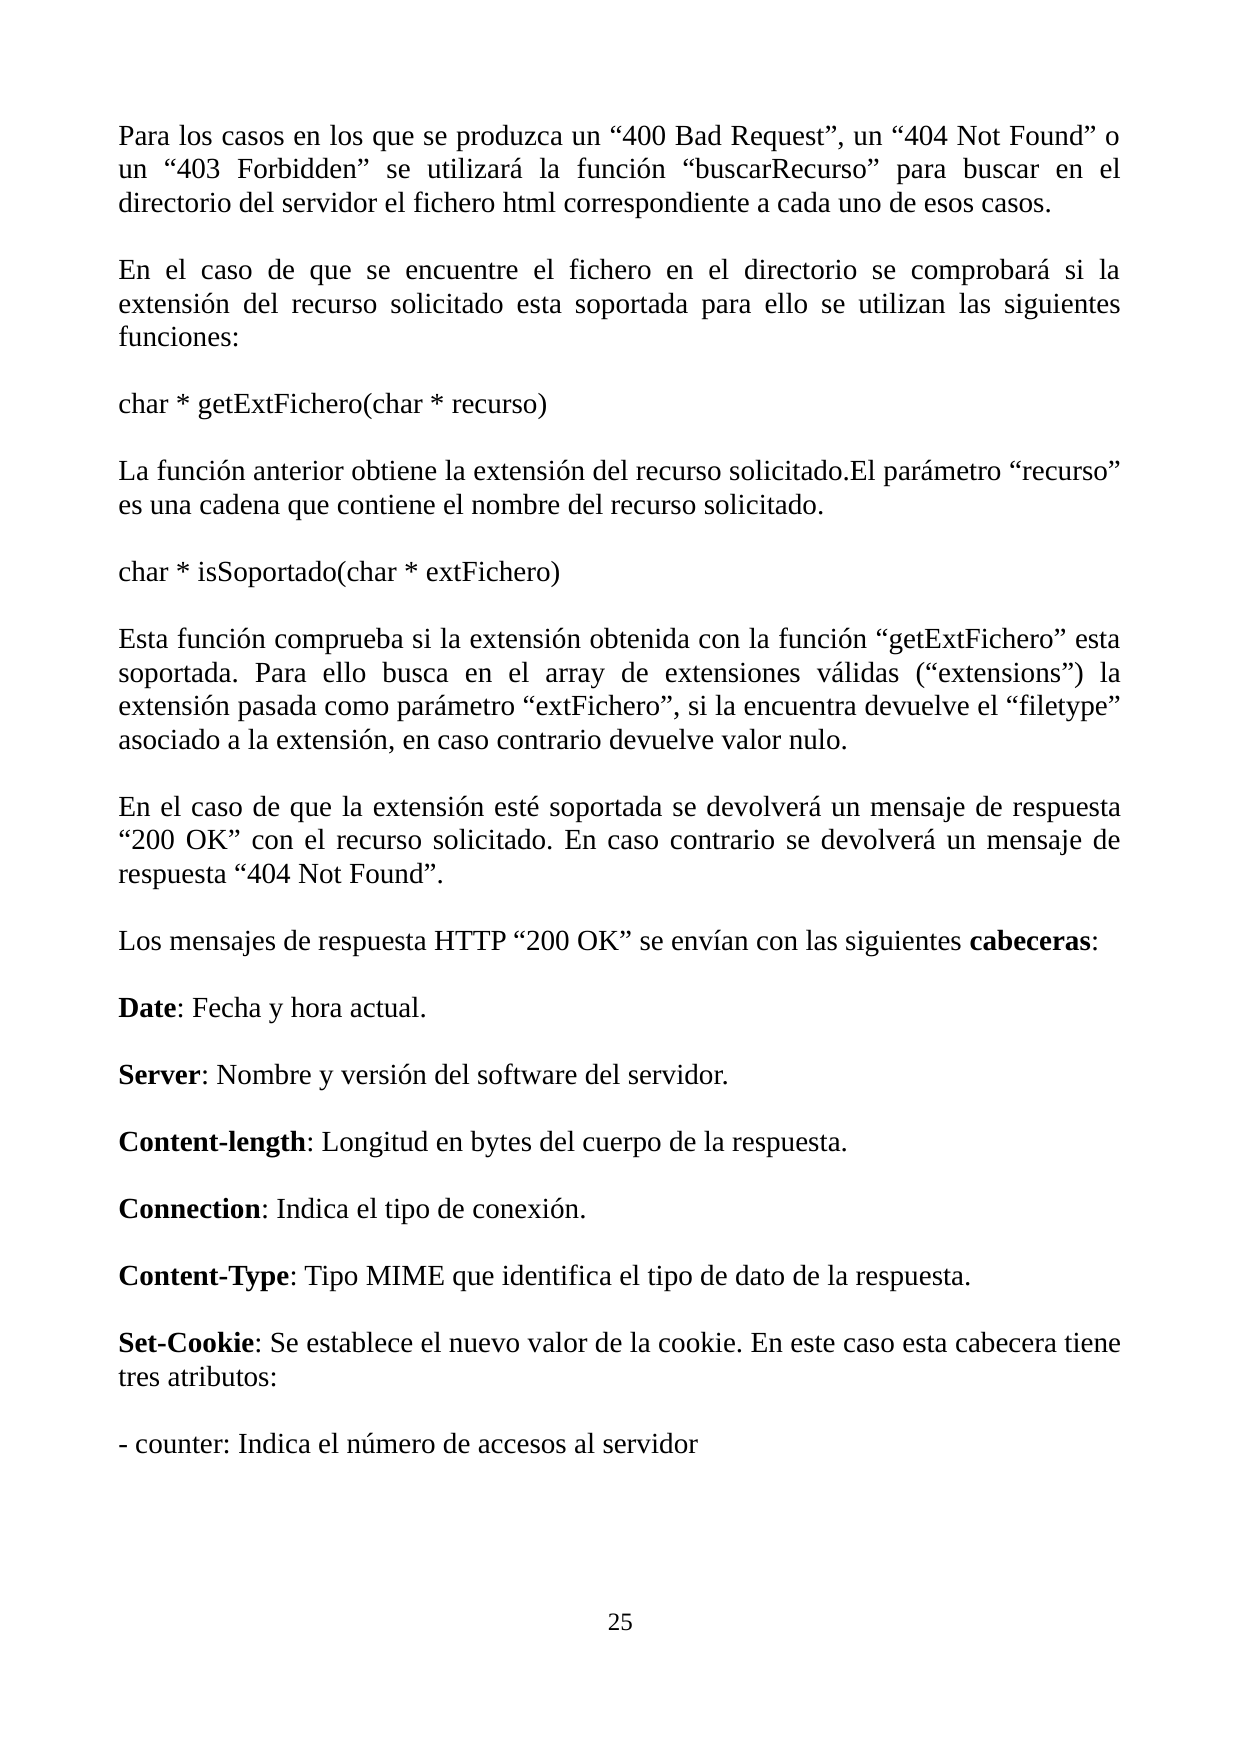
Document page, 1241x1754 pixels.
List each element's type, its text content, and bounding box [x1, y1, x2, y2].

text Content-Type: Tipo MIME que identifica el tipo de dato de la respuesta. [118, 1258, 1122, 1292]
text Esta función comprueba si la extensión obtenida con la función “getExtFichero” esta soportada. Para ello busca en el array de extensiones válidas (“extensions”) la extensión pasada como parámetro “extFichero”, si la encuentra devuelve el “filetype” asociado a la extensión, en caso contrario devuelve valor nulo. [118, 621, 1122, 755]
text Content-length: Longitud en bytes del cuerpo de la respuesta. [118, 1124, 1122, 1158]
text En el caso de que se encuentre el fichero en el directorio se comprobará si la extensión del recurso solicitado esta soportada para ello se utilizan las siguientes funciones: [118, 252, 1122, 353]
text Connection: Indica el tipo de conexión. [118, 1191, 1122, 1225]
text Server: Nombre y versión del software del servidor. [118, 1057, 1122, 1091]
text Para los casos en los que se produzca un “400 Bad Request”, un “404 Not Found” o un “403 Forbidden” se utilizará la función “buscarRecurso” para buscar en el directorio del servidor el fichero html correspondiente a cada uno de esos casos. [118, 118, 1122, 219]
text char * isSoportado(char * extFichero) [118, 554, 1122, 588]
text Date: Fecha y hora actual. [118, 990, 1122, 1024]
text char * getExtFichero(char * recurso) [118, 386, 1122, 420]
text En el caso de que la extensión esté soportada se devolverá un mensaje de respuesta “200 OK” con el recurso solicitado. En caso contrario se devolverá un mensaje de respuesta “404 Not Found”. [118, 789, 1122, 889]
text Set-Cookie: Se establece el nuevo valor de la cookie. En este caso esta cabecera tiene tres atributos: [118, 1326, 1122, 1393]
text Los mensajes de respuesta HTTP “200 OK” se envían con las siguientes cabeceras: [118, 923, 1122, 957]
text - counter: Indica el número de accesos al servidor [118, 1426, 1122, 1460]
text La función anterior obtiene la extensión del recurso solicitado.El parámetro “recurso” es una cadena que contiene el nombre del recurso solicitado. [118, 453, 1122, 521]
